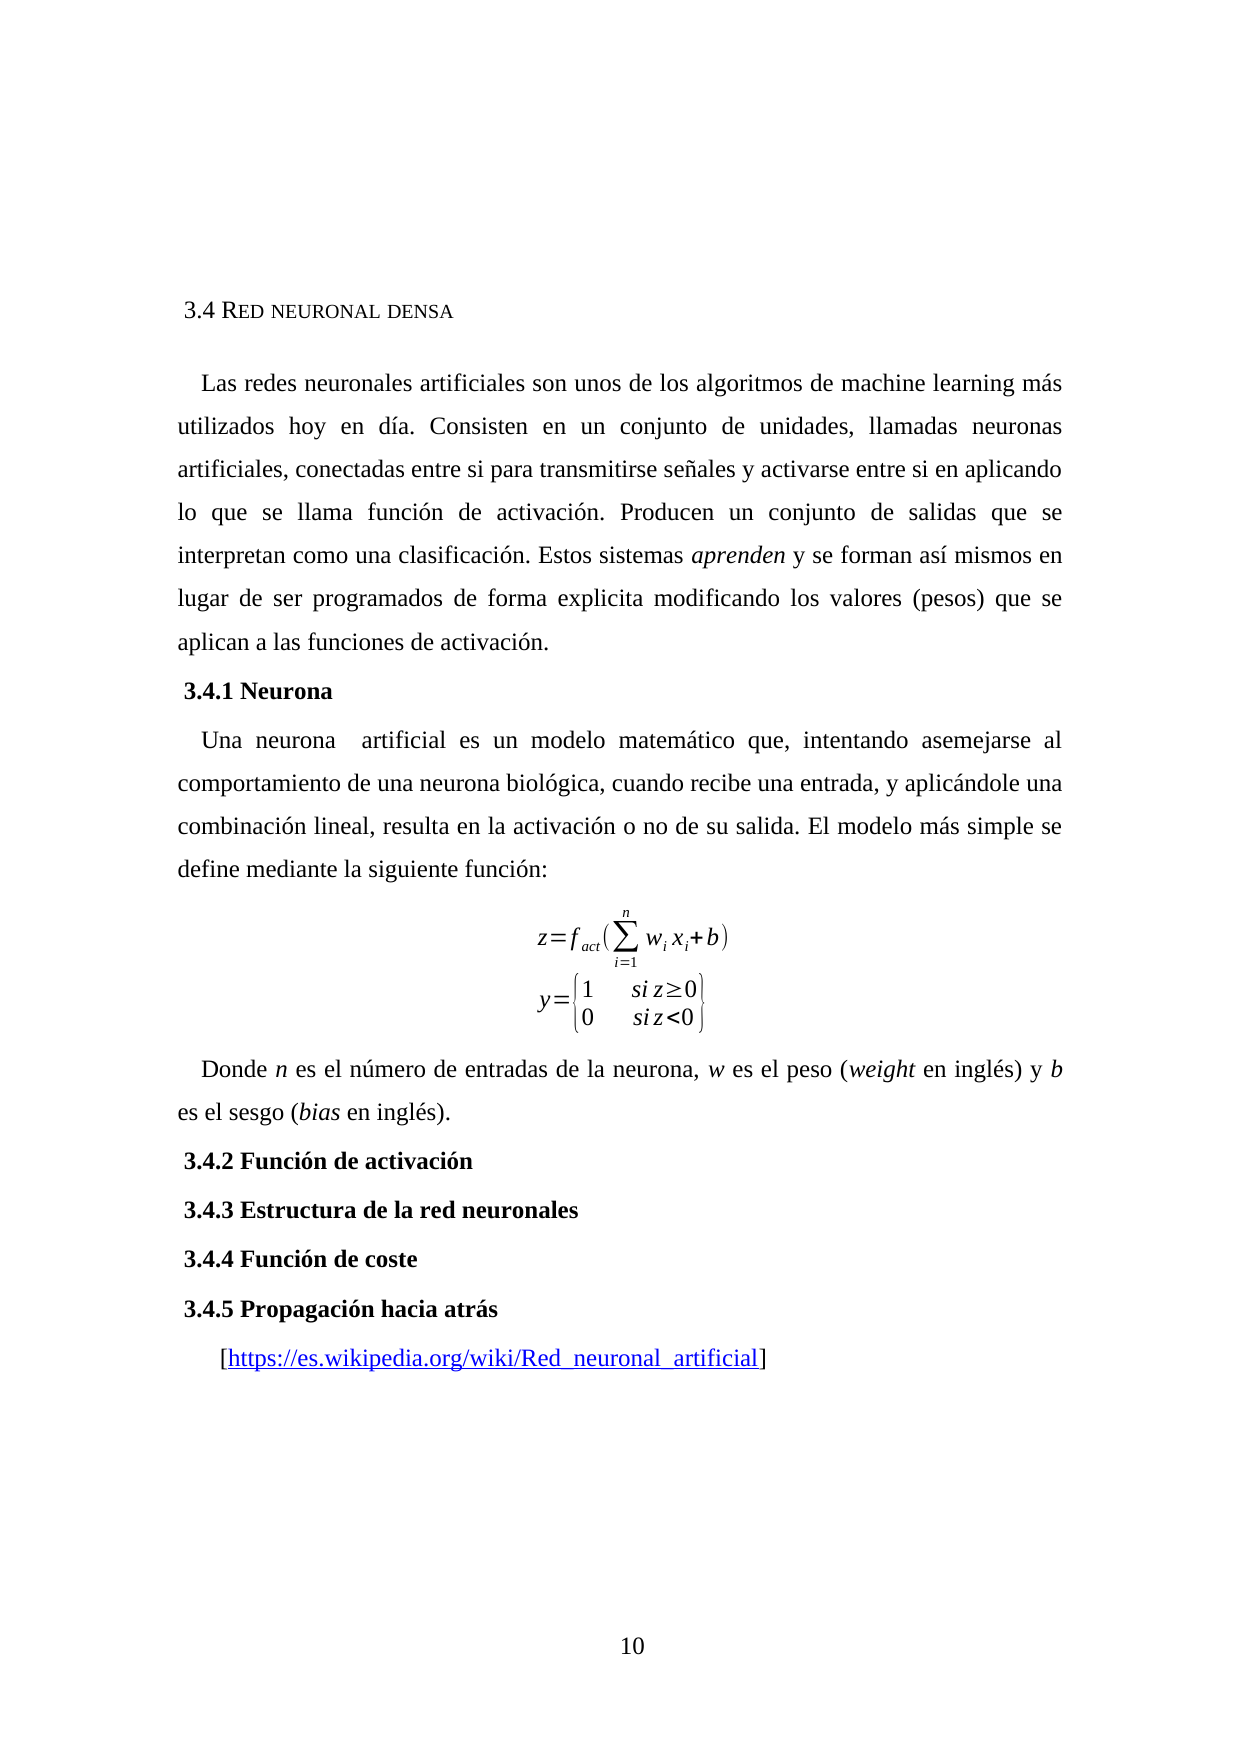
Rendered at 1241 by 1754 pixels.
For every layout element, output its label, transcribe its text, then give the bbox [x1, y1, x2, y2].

text Donde n es el número de entradas de la neurona, w es el peso (weight en inglés) y b es el sesgo (bias en inglés). [177, 1054, 1063, 1126]
subtitle Propagación hacia atrás [177, 1294, 1063, 1322]
subtitle Neurona [177, 676, 1063, 704]
subtitle Red neuronal densa [177, 295, 960, 324]
text Una neurona artificial es un modelo matemático que, intentando asemejarse al comportamiento de una neurona biológica, cuando recibe una entrada, y aplicándole una combinación lineal, resulta en la activación o no de su salida. El modelo más simple se define mediante la siguiente función: [177, 725, 1063, 883]
text [https://es.wikipedia.org/wiki/Red_neuronal_artificial] [177, 1343, 1063, 1371]
subtitle Función de activación [177, 1146, 1063, 1175]
subtitle Estructura de la red neuronales [177, 1196, 1063, 1224]
subtitle Función de coste [177, 1244, 1063, 1273]
text Las redes neuronales artificiales son unos de los algoritmos de machine learning más utilizados hoy en día. Consisten en un conjunto de unidades, llamadas neuronas artificiales, conectadas entre si para transmitirse señales y activarse entre si en aplicando lo que se llama función de activación. Producen un conjunto de salidas que se interpretan como una clasificación. Estos sistemas aprenden y se forman así mismos en lugar de ser programados de forma explicita modificando los valores (pesos) que se aplican a las funciones de activación. [177, 368, 1063, 655]
